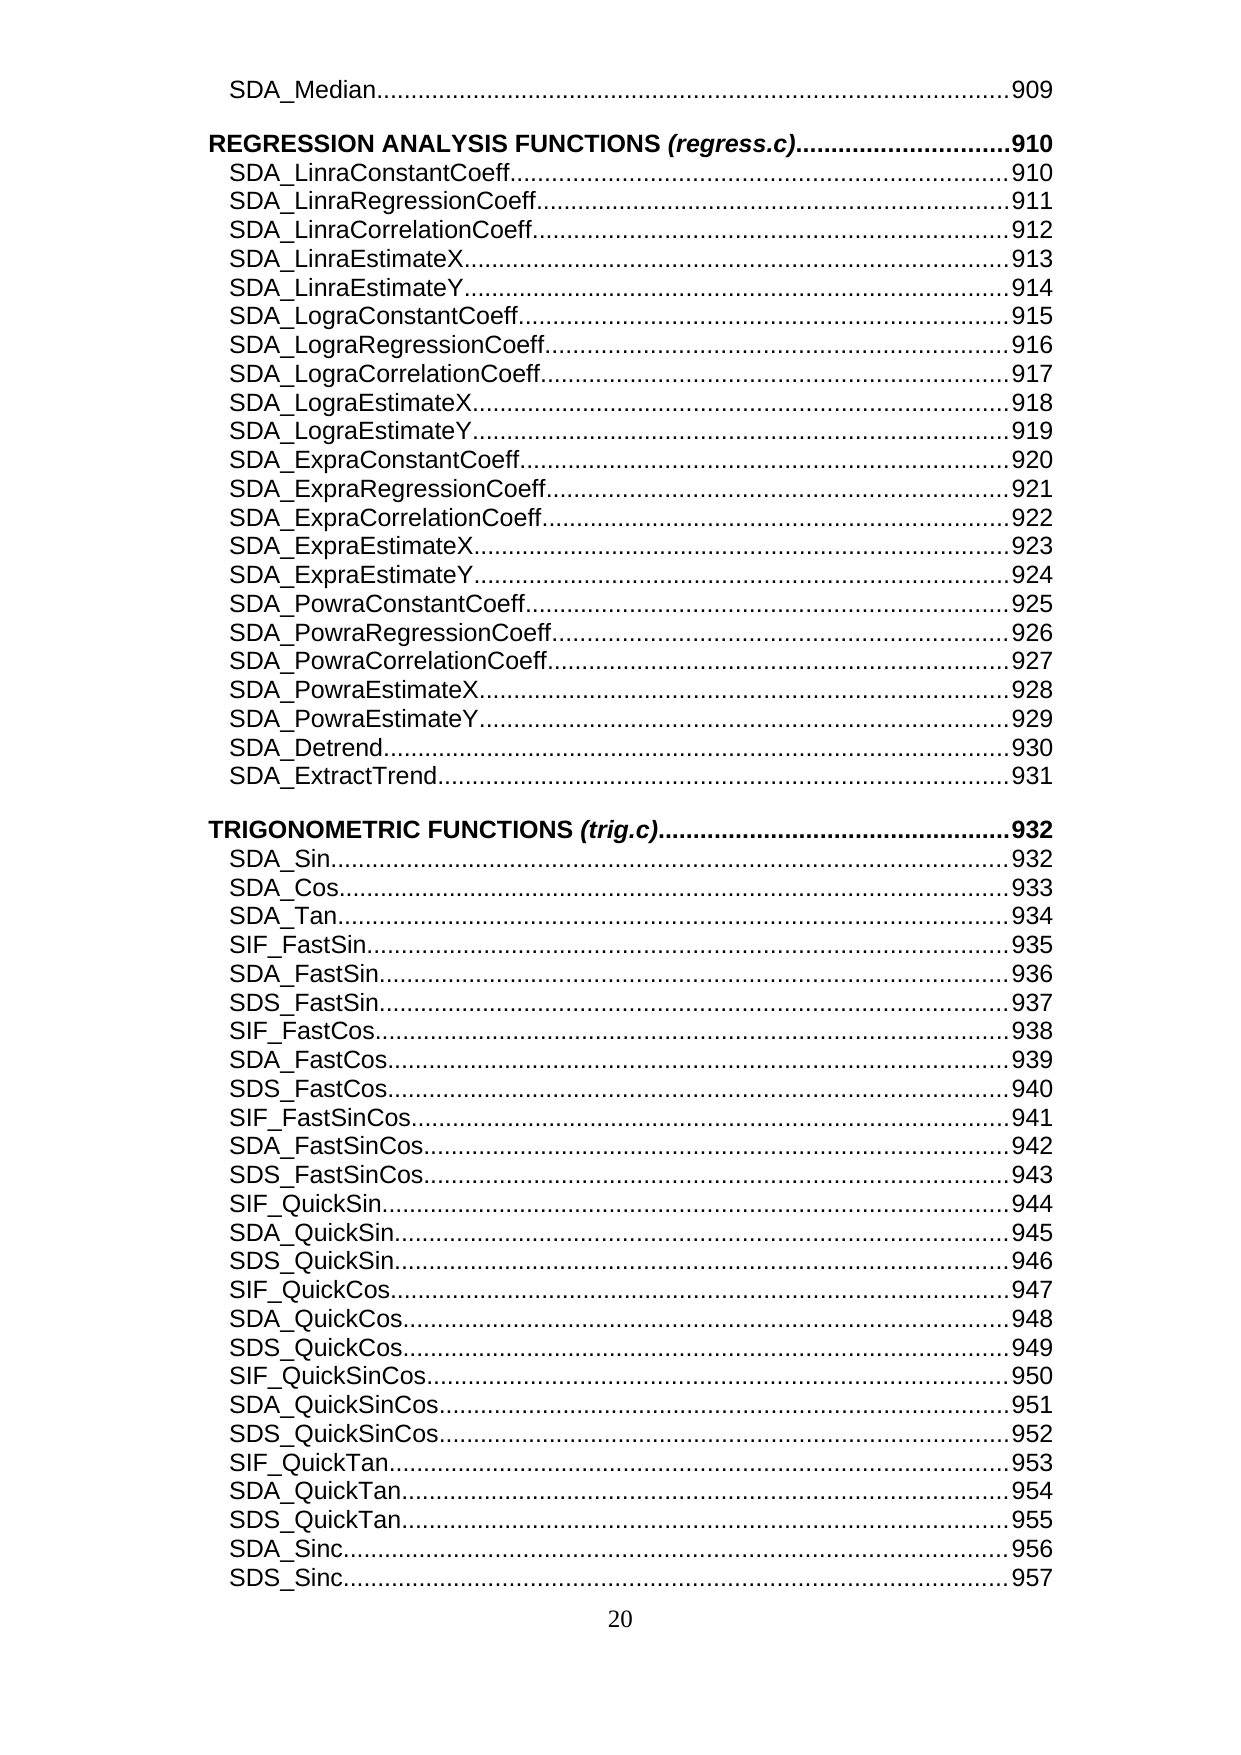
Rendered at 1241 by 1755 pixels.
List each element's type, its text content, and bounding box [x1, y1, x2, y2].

text SDA_ExpraConstantCoeff 920 [229, 445, 1053, 474]
text SDA_FastSin 936 [229, 959, 1053, 987]
text SDA_PowraRegressionCoeff 926 [229, 617, 1053, 646]
text SDA_PowraConstantCoeff 925 [229, 589, 1053, 617]
text SDS_QuickSin 946 [229, 1246, 1053, 1275]
text SDA_Detrend 930 [229, 732, 1053, 761]
text SDA_ExpraEstimateY 924 [229, 560, 1053, 589]
text SDS_FastCos 940 [229, 1074, 1053, 1102]
text SIF_FastSin 935 [229, 930, 1053, 959]
text SDA_LinraEstimateX 913 [229, 244, 1053, 272]
text SDS_FastSinCos 943 [229, 1160, 1053, 1189]
text SDA_ExtractTrend 931 [229, 761, 1053, 790]
text SDA_QuickCos 948 [229, 1304, 1053, 1332]
text SDA_FastSinCos 942 [229, 1131, 1053, 1160]
text SDA_Tan 934 [229, 901, 1053, 930]
text SDA_ExpraRegressionCoeff 921 [229, 474, 1053, 502]
text SDA_ExpraEstimateX 923 [229, 531, 1053, 560]
text SIF_FastCos 938 [229, 1016, 1053, 1045]
text SDS_QuickSinCos 952 [229, 1419, 1053, 1447]
text REGRESSION ANALYSIS FUNCTIONS (regress.c) 910 [208, 129, 1053, 157]
text SDA_QuickTan 954 [229, 1476, 1053, 1505]
text SDA_LograEstimateX 918 [229, 387, 1053, 416]
text SIF_QuickSinCos 950 [229, 1361, 1053, 1390]
text TRIGONOMETRIC FUNCTIONS (trig.c) 932 [208, 815, 1053, 844]
text SIF_QuickTan 953 [229, 1447, 1053, 1476]
text SDA_QuickSin 945 [229, 1217, 1053, 1246]
text SDA_LinraConstantCoeff 910 [229, 157, 1053, 186]
text SDA_LinraEstimateY 914 [229, 272, 1053, 301]
text SDA_PowraEstimateX 928 [229, 675, 1053, 704]
text SIF_QuickCos 947 [229, 1275, 1053, 1304]
text SDA_Cos 933 [229, 872, 1053, 901]
text SDA_LograCorrelationCoeff 917 [229, 359, 1053, 387]
text SDA_LinraRegressionCoeff 911 [229, 186, 1053, 215]
text SDS_Sinc 957 [229, 1562, 1053, 1591]
text SDA_ExpraCorrelationCoeff 922 [229, 502, 1053, 531]
text SIF_QuickSin 944 [229, 1189, 1053, 1217]
text SDA_PowraEstimateY 929 [229, 704, 1053, 732]
text SDA_LograEstimateY 919 [229, 416, 1053, 445]
text SDA_LograConstantCoeff 915 [229, 301, 1053, 330]
text SDS_QuickTan 955 [229, 1505, 1053, 1534]
text SDA_Sinc 956 [229, 1534, 1053, 1562]
text SDA_FastCos 939 [229, 1045, 1053, 1074]
text SIF_FastSinCos 941 [229, 1102, 1053, 1131]
text SDS_QuickCos 949 [229, 1332, 1053, 1361]
text SDA_PowraCorrelationCoeff 927 [229, 646, 1053, 675]
text SDS_FastSin 937 [229, 987, 1053, 1016]
text SDA_LograRegressionCoeff 916 [229, 330, 1053, 359]
text SDA_QuickSinCos 951 [229, 1390, 1053, 1419]
text SDA_LinraCorrelationCoeff 912 [229, 215, 1053, 244]
text SDA_Median 909 [229, 75, 1053, 104]
text SDA_Sin 932 [229, 844, 1053, 872]
